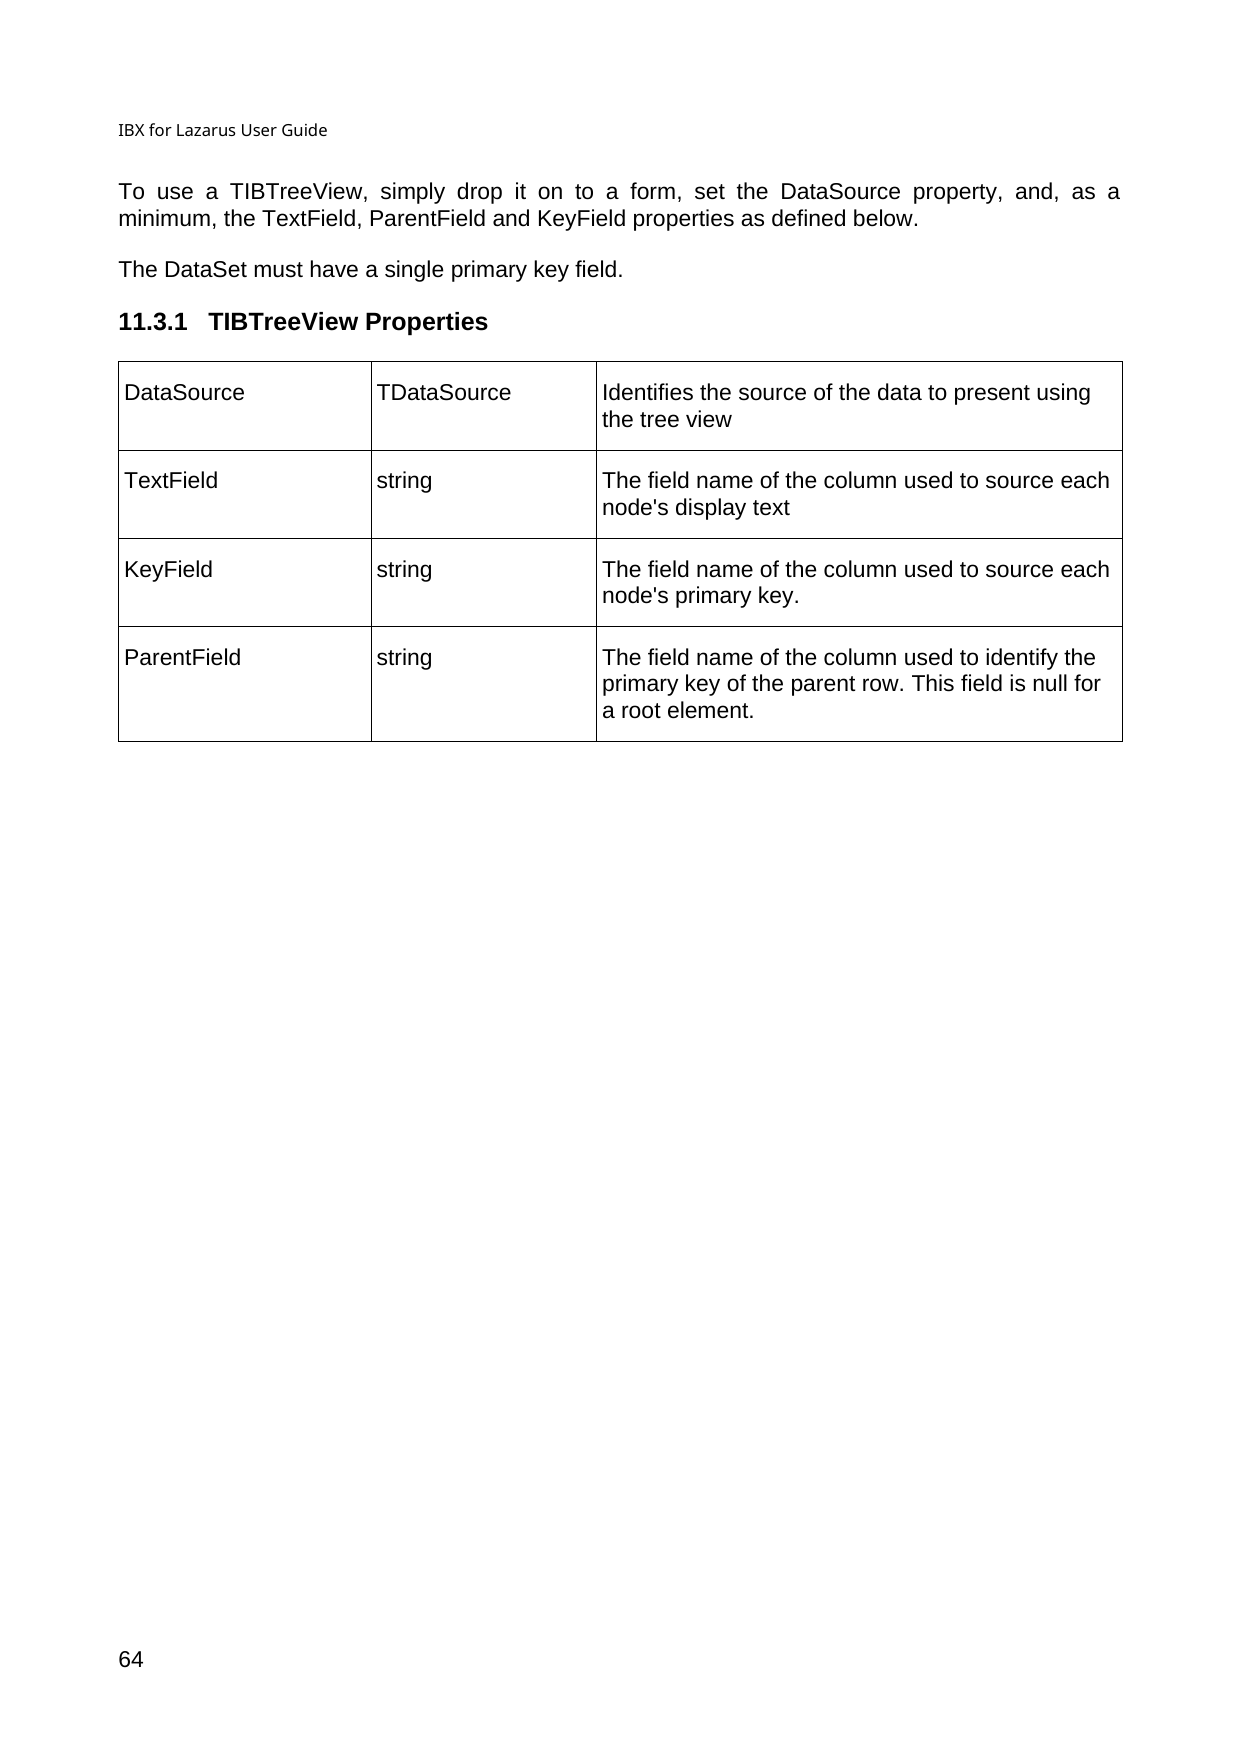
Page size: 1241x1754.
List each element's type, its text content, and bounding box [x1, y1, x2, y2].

table_cell string [372, 627, 596, 741]
table_cell string [372, 451, 596, 538]
text To use a TIBTreeView, simply drop it on to a form, set the DataSource property, and, as a minimum, the TextField, ParentField and KeyField properties as defined below. [118, 178, 1122, 231]
table_cell The field name of the column used to identify the primary key of the parent row. This field is null for a root element. [597, 627, 1122, 741]
table_cell TextField [119, 451, 371, 538]
table_header Identifies the source of the data to present using the tree view [597, 362, 1122, 450]
table_cell The field name of the column used to source each node's primary key. [597, 539, 1122, 626]
table_cell ParentField [119, 627, 371, 741]
table_header TDataSource [372, 362, 596, 450]
table_header DataSource [119, 362, 371, 450]
table_cell string [372, 539, 596, 626]
text The DataSet must have a single primary key field. [118, 256, 1122, 282]
subtitle TIBTreeView Properties [118, 307, 1122, 336]
table_cell KeyField [119, 539, 371, 626]
table_cell The field name of the column used to source each node's display text [597, 451, 1122, 538]
